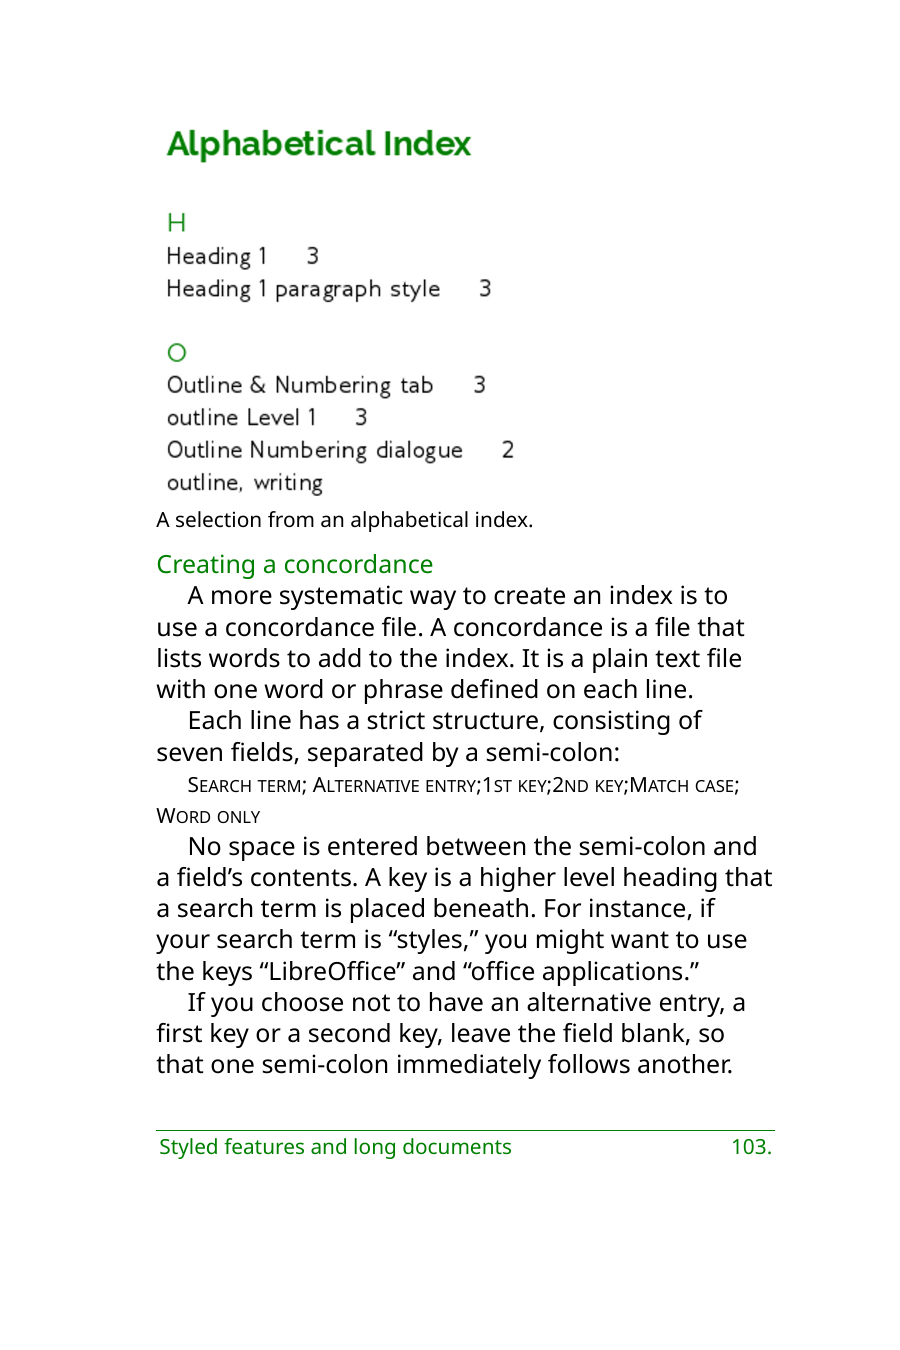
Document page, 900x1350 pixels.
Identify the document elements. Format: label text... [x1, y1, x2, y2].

text Search term; Alternative entry;1st key;2nd key;Match case; Word only [156, 767, 775, 830]
text Each line has a strict structure, consisting of seven fields, separated by a semi-colon: [156, 705, 775, 767]
subtitle Creating a concordance [156, 549, 775, 580]
table_cell A selection from an alphabetical index. [156, 498, 775, 533]
text A more systematic way to create an index is to use a concordance file. A concordance is a file that lists words to add to the index. It is a plain text file with one word or phrase defined on each line. [156, 580, 775, 705]
picture [156, 125, 525, 496]
text No space is entered between the semi-colon and a field’s contents. A key is a higher level heading that a search term is placed beneath. For instance, if your search term is “styles,” you might want to use the keys “LibreOffice” and “office applications.” [156, 830, 775, 986]
text If you choose not to have an alternative entry, a first key or a second key, leave the field blank, so that one semi-colon immediately follows another. [156, 986, 775, 1080]
table_header [156, 125, 775, 498]
